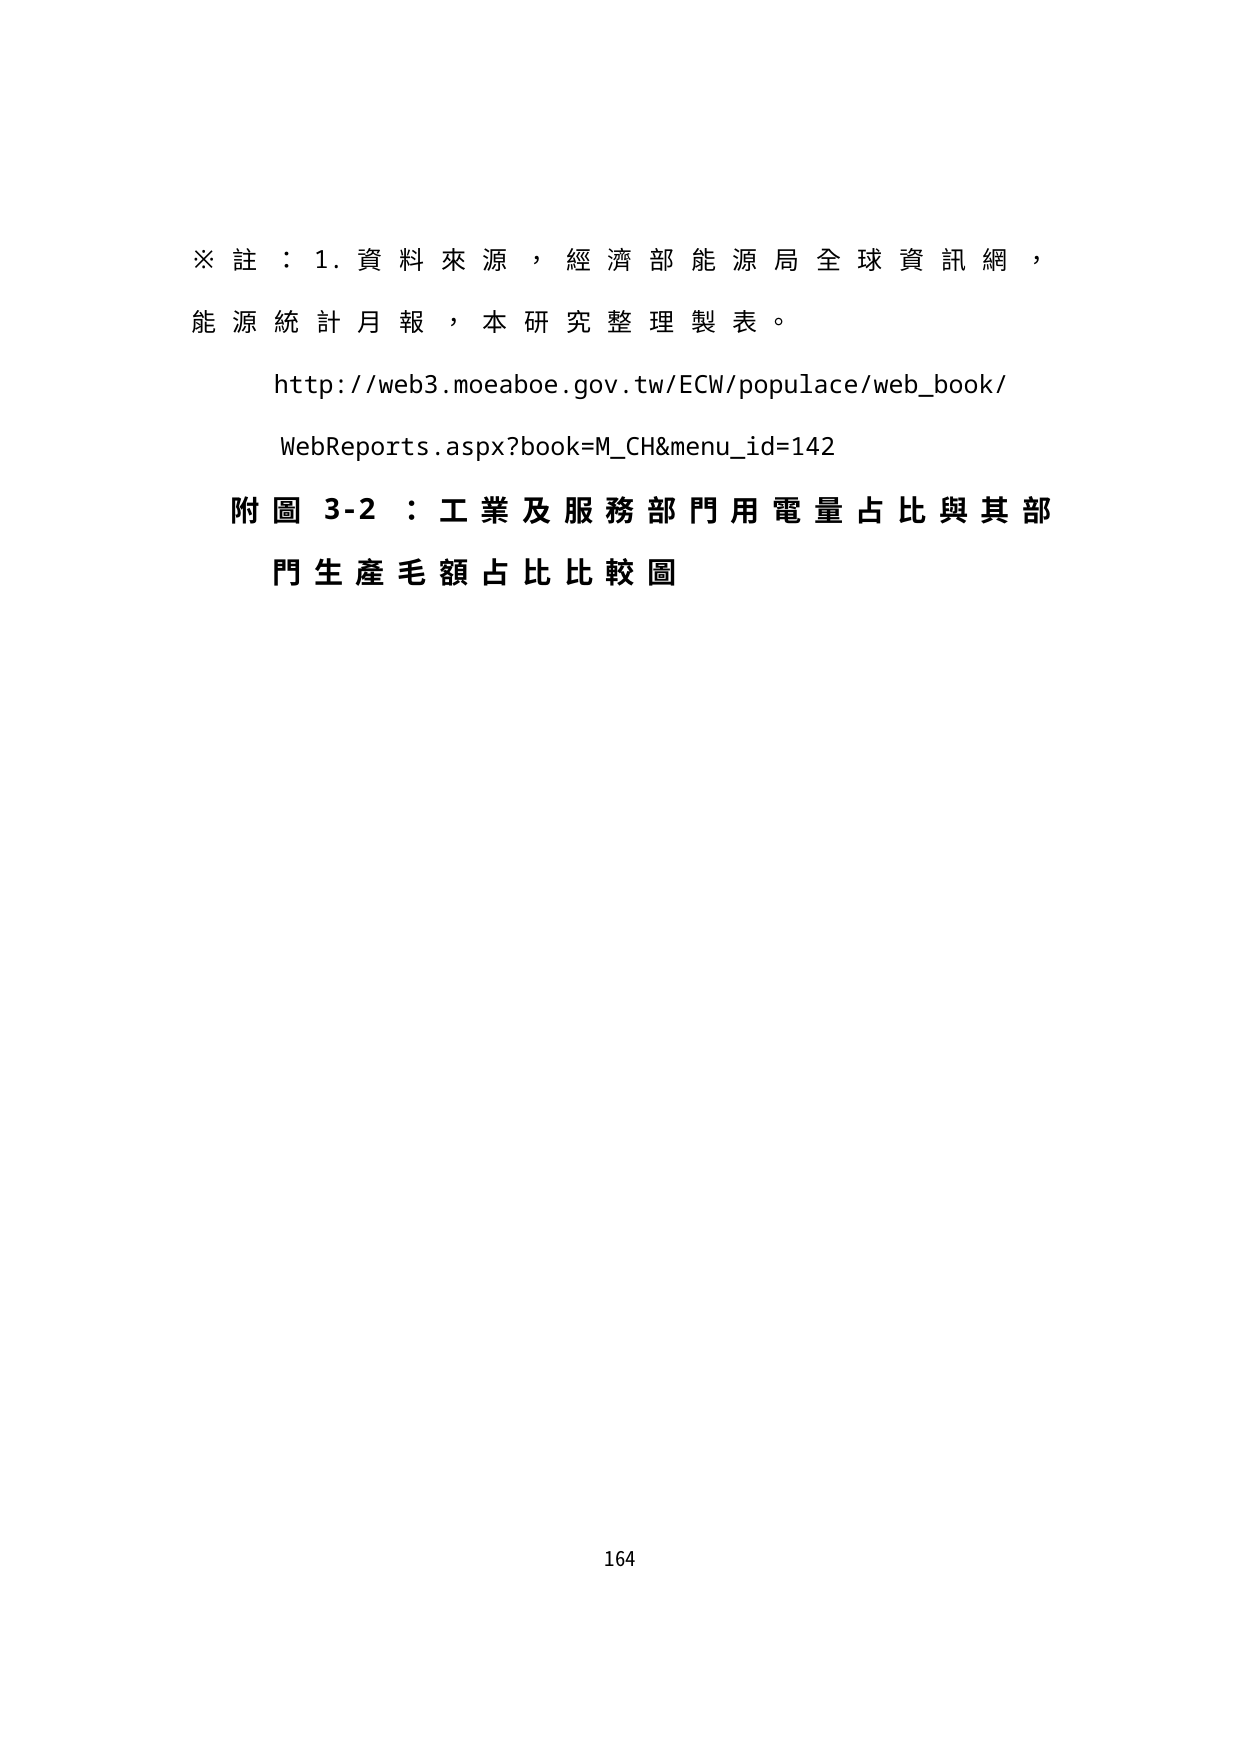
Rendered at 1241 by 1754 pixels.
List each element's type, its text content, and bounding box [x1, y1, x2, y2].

text http://web3.moeaboe.gov.tw/ECW/populace/web_book/WebReports.aspx?book=M_CH&menu_id=142 [242, 342, 1058, 467]
text 附圖3-2：工業及服務部門用電量占比與其部門生產毛額占比比較圖 [184, 467, 1058, 592]
text ※註：1.資料來源，經濟部能源局全球資訊網，能源統計月報，本研究整理製表。 [171, 217, 1058, 342]
